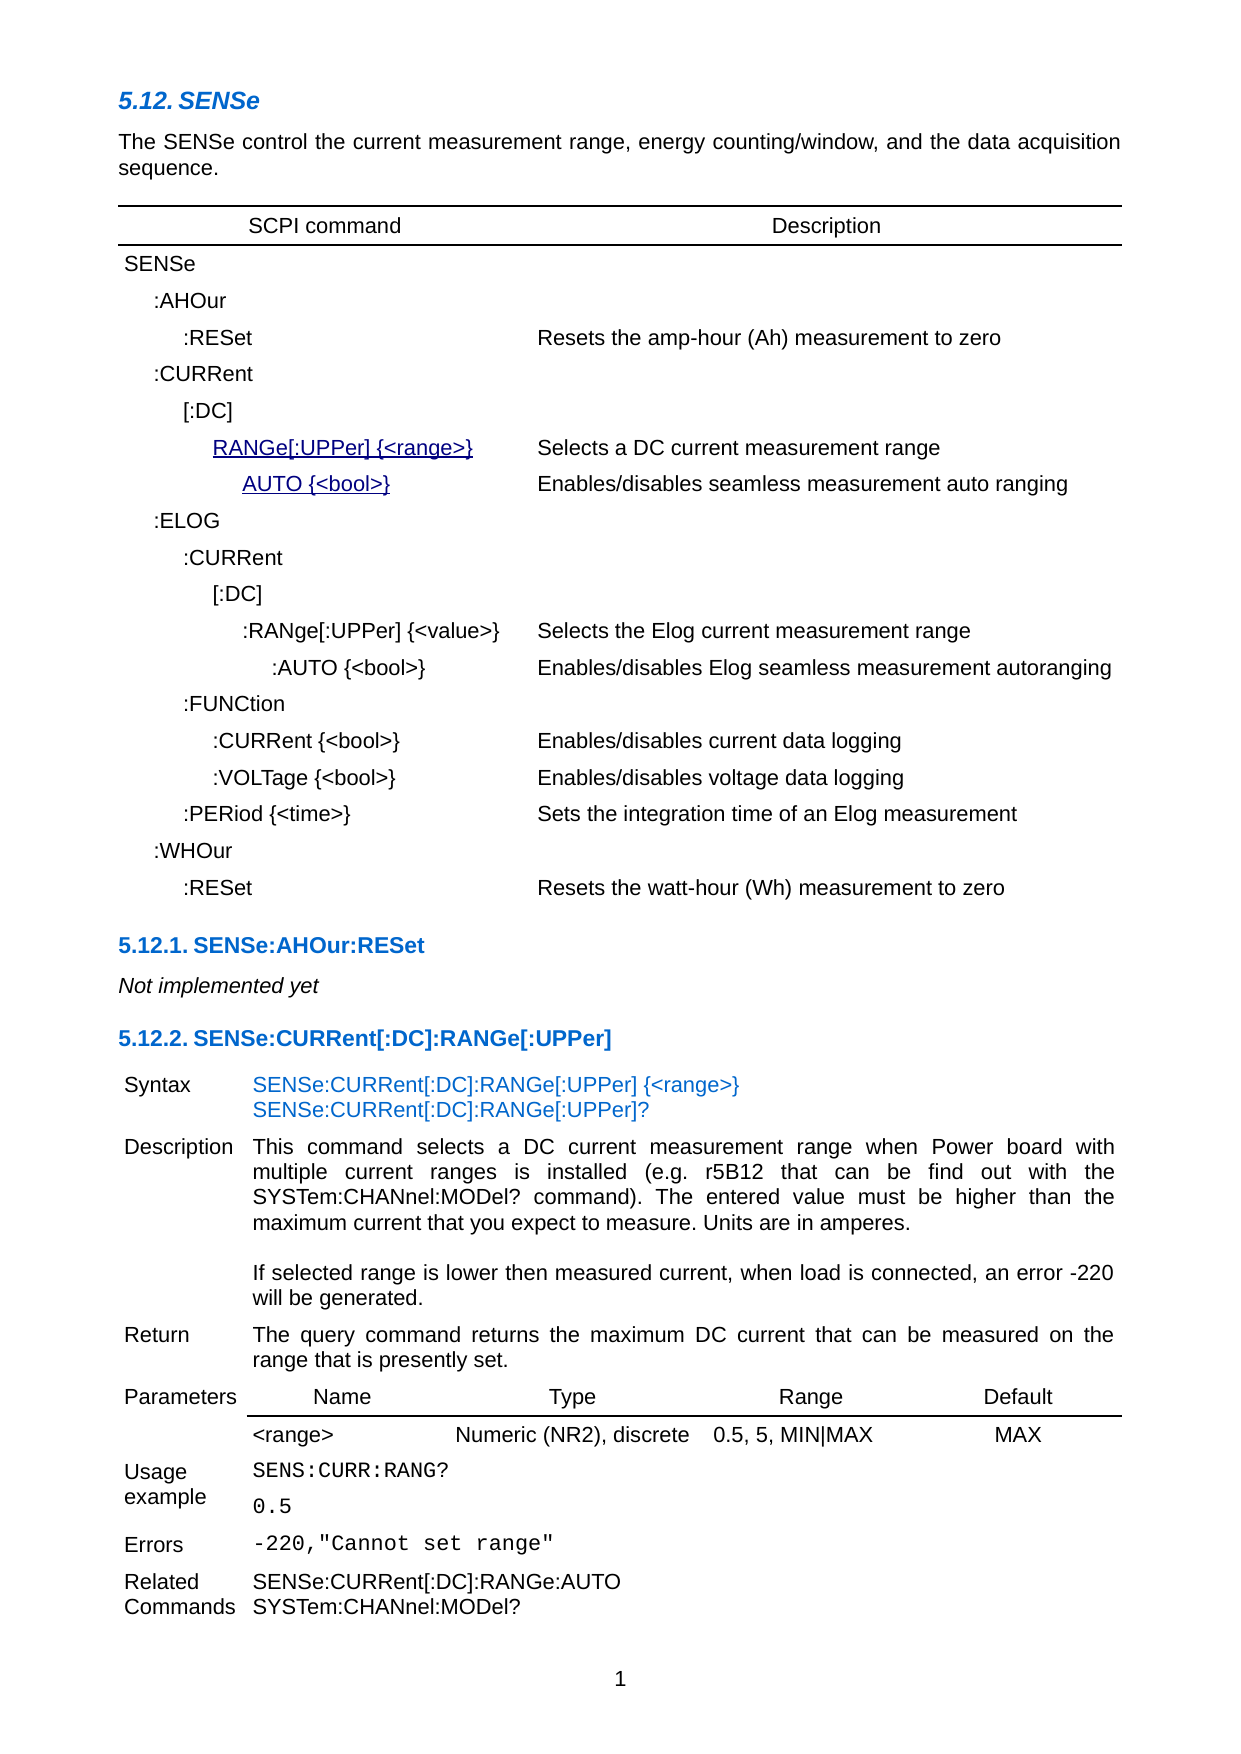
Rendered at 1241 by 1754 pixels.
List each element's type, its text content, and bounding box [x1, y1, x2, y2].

table_cell :PERiod {<time>} [118, 796, 531, 832]
table_cell Name [247, 1378, 438, 1414]
table_cell [:DC] [118, 576, 531, 612]
table_cell Enables/disables voltage data logging [531, 759, 1122, 796]
text Not implemented yet [118, 973, 1122, 998]
table_cell Resets the amp-hour (Ah) measurement to zero [531, 319, 1122, 356]
table_cell -220,"Cannot set range" [247, 1526, 1122, 1563]
table_cell The query command returns the maximum DC current that can be measured on the range that is presently set. [247, 1316, 1122, 1378]
subtitle SENSe:AHOur:RESet [118, 932, 1122, 958]
table_cell :VOLTage {<bool>} [118, 759, 531, 796]
table_cell Usage example [118, 1453, 247, 1526]
table_cell RANGe[:UPPer] {<range>} [118, 429, 531, 466]
table_cell :CURRent {<bool>} [118, 722, 531, 759]
table_cell Selects a DC current measurement range [531, 429, 1122, 466]
table_cell [531, 539, 1122, 576]
table_cell [531, 246, 1122, 282]
table_header SCPI command [118, 207, 531, 243]
table_cell 0.5, 5, MIN|MAX [707, 1417, 914, 1453]
table_cell :RESet [118, 319, 531, 356]
subtitle SENSe:CURRent[:DC]:RANGe[:UPPer] [118, 1025, 1122, 1051]
table_cell Range [707, 1378, 914, 1414]
table_cell Enables/disables current data logging [531, 722, 1122, 759]
table_cell Selects the Elog current measurement range [531, 612, 1122, 649]
table_cell [531, 392, 1122, 429]
table_cell This command selects a DC current measurement range when Power board with multiple current ranges is installed (e.g. r5B12 that can be find out with the SYSTem:CHANnel:MODel? command). The entered value must be higher than the maximum current that you expect to measure. Units are in amperes. If selected range is lower then measured current, when load is connected, an error -220 will be generated. [247, 1128, 1122, 1316]
table_cell <range> [247, 1417, 438, 1453]
table_header Description [531, 207, 1122, 243]
table_cell Sets the integration time of an Elog measurement [531, 796, 1122, 832]
table_cell :AUTO {<bool>} [118, 649, 531, 686]
table_cell Return [118, 1316, 247, 1378]
table_cell MAX [914, 1417, 1122, 1453]
table_cell Enables/disables seamless measurement auto ranging [531, 466, 1122, 502]
table_cell :FUNCtion [118, 686, 531, 722]
table_cell Enables/disables Elog seamless measurement autoranging [531, 649, 1122, 686]
table_cell :CURRent [118, 356, 531, 392]
table_cell :RESet [118, 869, 531, 906]
text The SENSe control the current measurement range, energy counting/window, and the data acquisition sequence. [118, 129, 1122, 179]
table_cell AUTO {<bool>} [118, 466, 531, 502]
table_cell Numeric (NR2), discrete [438, 1417, 707, 1453]
table_cell Parameters [118, 1378, 247, 1453]
table_cell :CURRent [118, 539, 531, 576]
table_header Syntax [118, 1066, 247, 1128]
table_cell SENSe [118, 246, 531, 282]
table_cell :ELOG [118, 502, 531, 539]
table_cell [531, 502, 1122, 539]
table_cell :WHOur [118, 832, 531, 869]
table_cell [531, 576, 1122, 612]
table_cell [531, 282, 1122, 319]
table_cell Resets the watt-hour (Wh) measurement to zero [531, 869, 1122, 906]
table_cell Errors [118, 1526, 247, 1563]
table_cell [:DC] [118, 392, 531, 429]
table_cell SENS:CURR:RANG? 0.5 [247, 1453, 1122, 1526]
table_cell [531, 832, 1122, 869]
table_cell :RANge[:UPPer] {<value>} [118, 612, 531, 649]
table_cell Related Commands [118, 1563, 247, 1625]
table_cell Type [438, 1378, 707, 1414]
table_cell [531, 686, 1122, 722]
table_cell Default [914, 1378, 1122, 1414]
table_cell SENSe:CURRent[:DC]:RANGe:AUTO SYSTem:CHANnel:MODel? [247, 1563, 1122, 1625]
table_cell [531, 356, 1122, 392]
table_header SENSe:CURRent[:DC]:RANGe[:UPPer] {<range>} SENSe:CURRent[:DC]:RANGe[:UPPer]? [247, 1066, 1122, 1128]
subtitle SENSe [118, 86, 1122, 114]
table_cell Description [118, 1128, 247, 1316]
table_cell :AHOur [118, 282, 531, 319]
